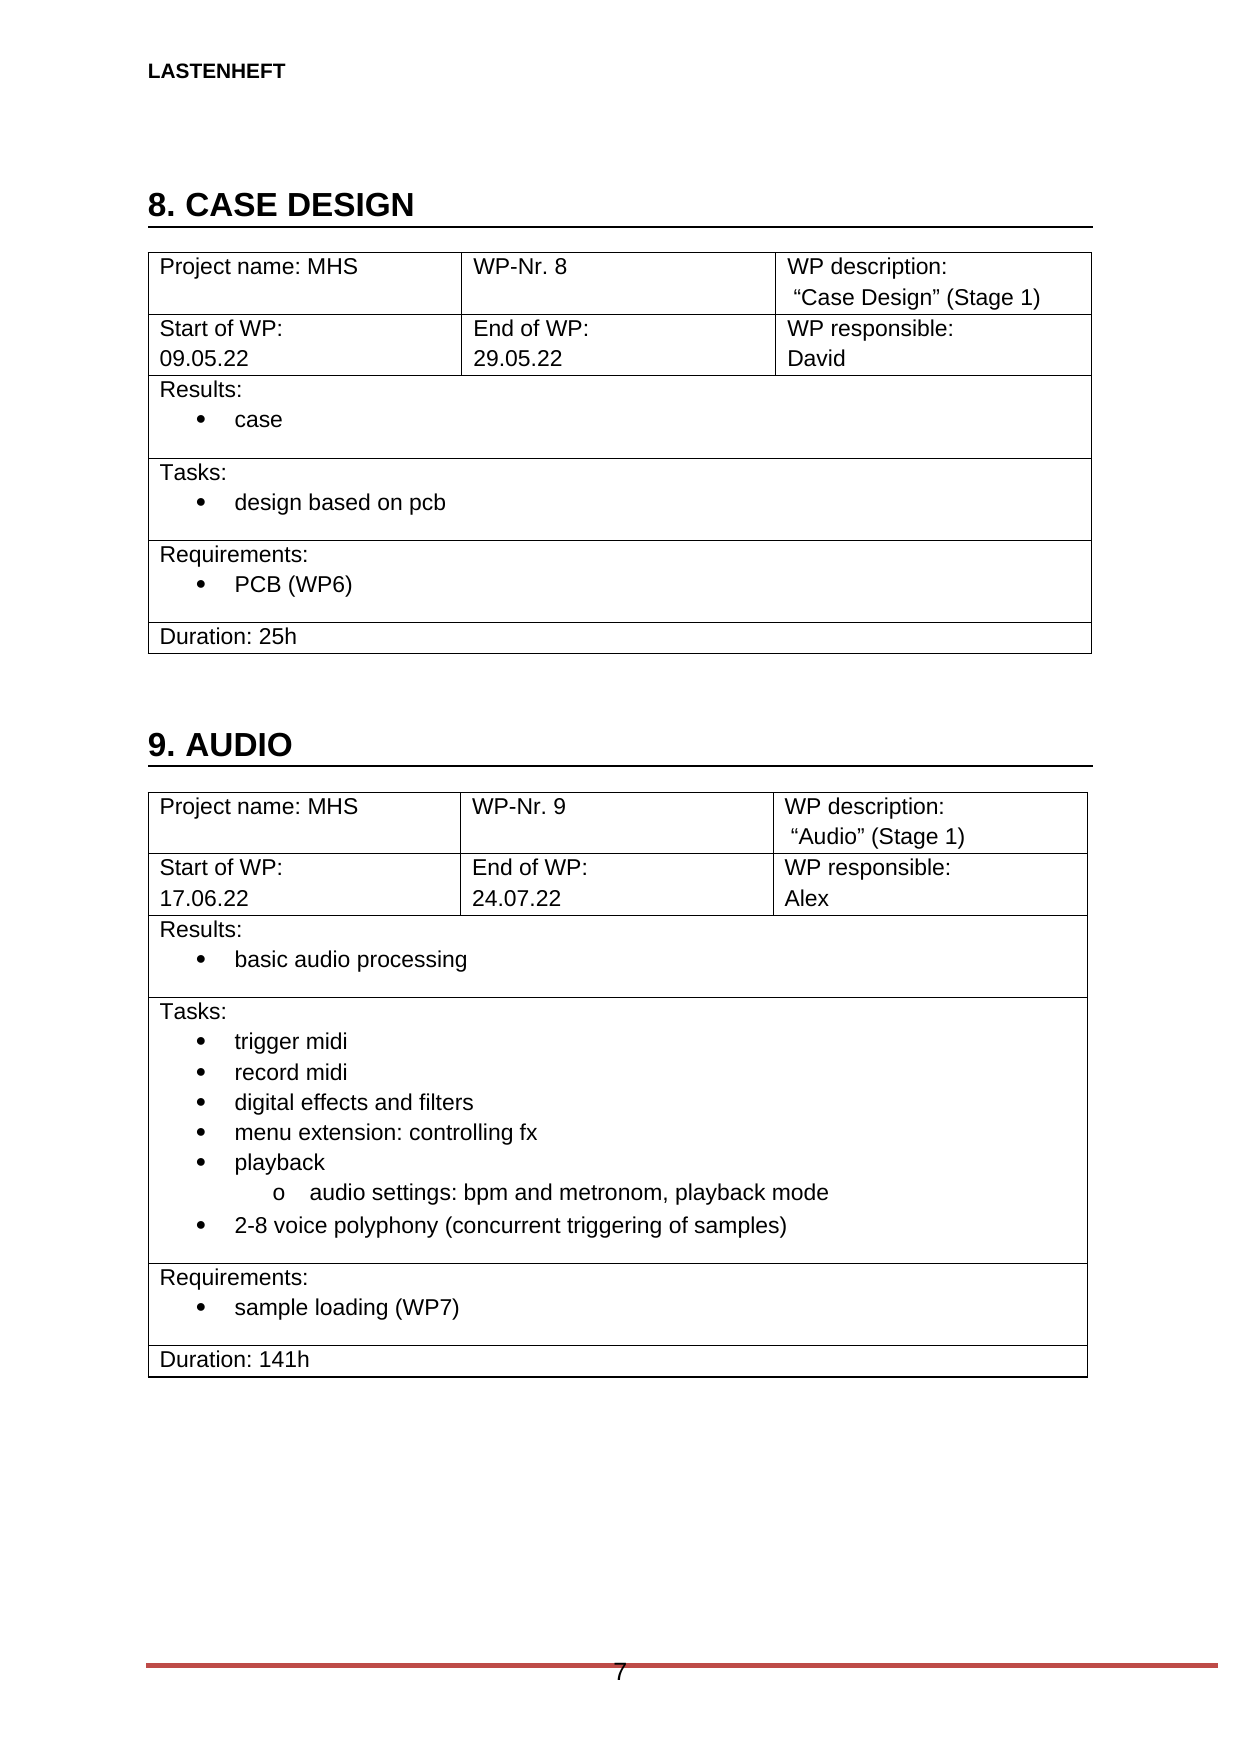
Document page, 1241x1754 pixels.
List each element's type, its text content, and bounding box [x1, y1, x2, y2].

table_cell [461, 1346, 1087, 1376]
table_cell End of WP: 24.07.22 [461, 854, 773, 915]
table_cell Results: case [149, 376, 1091, 457]
table_cell [462, 623, 1091, 653]
table_cell Duration: 25h [149, 623, 462, 653]
table_cell Requirements: PCB (WP6) [149, 541, 1091, 622]
table_header WP-Nr. 9 [461, 793, 773, 853]
table_cell Tasks: trigger midi record midi digital effects and filters menu extension: controlling fx playback audio settings: bpm and metronom, playback mode 2-8 voice polyphony (concurrent triggering of samples) [149, 998, 1087, 1263]
table_header WP-Nr. 8 [462, 253, 775, 314]
table_header WP description: “Case Design” (Stage 1) [776, 253, 1091, 314]
table_cell Duration: 141h [149, 1346, 461, 1376]
table_cell WP responsible: David [776, 315, 1091, 375]
table_cell Tasks: design based on pcb [149, 459, 1091, 540]
table_cell Start of WP: 09.05.22 [149, 315, 461, 375]
table_cell Requirements: sample loading (WP7) [149, 1264, 1087, 1345]
table_cell Start of WP: 17.06.22 [149, 854, 460, 915]
table_header Project name: MHS [149, 793, 460, 853]
subtitle Case Design [148, 185, 1093, 226]
table_header WP description: “Audio” (Stage 1) [774, 793, 1087, 853]
table_header Project name: MHS [149, 253, 461, 314]
subtitle Audio [148, 725, 1093, 765]
table_cell Results: basic audio processing [149, 916, 1087, 997]
table_cell WP responsible: Alex [774, 854, 1087, 915]
table_cell End of WP: 29.05.22 [462, 315, 775, 375]
